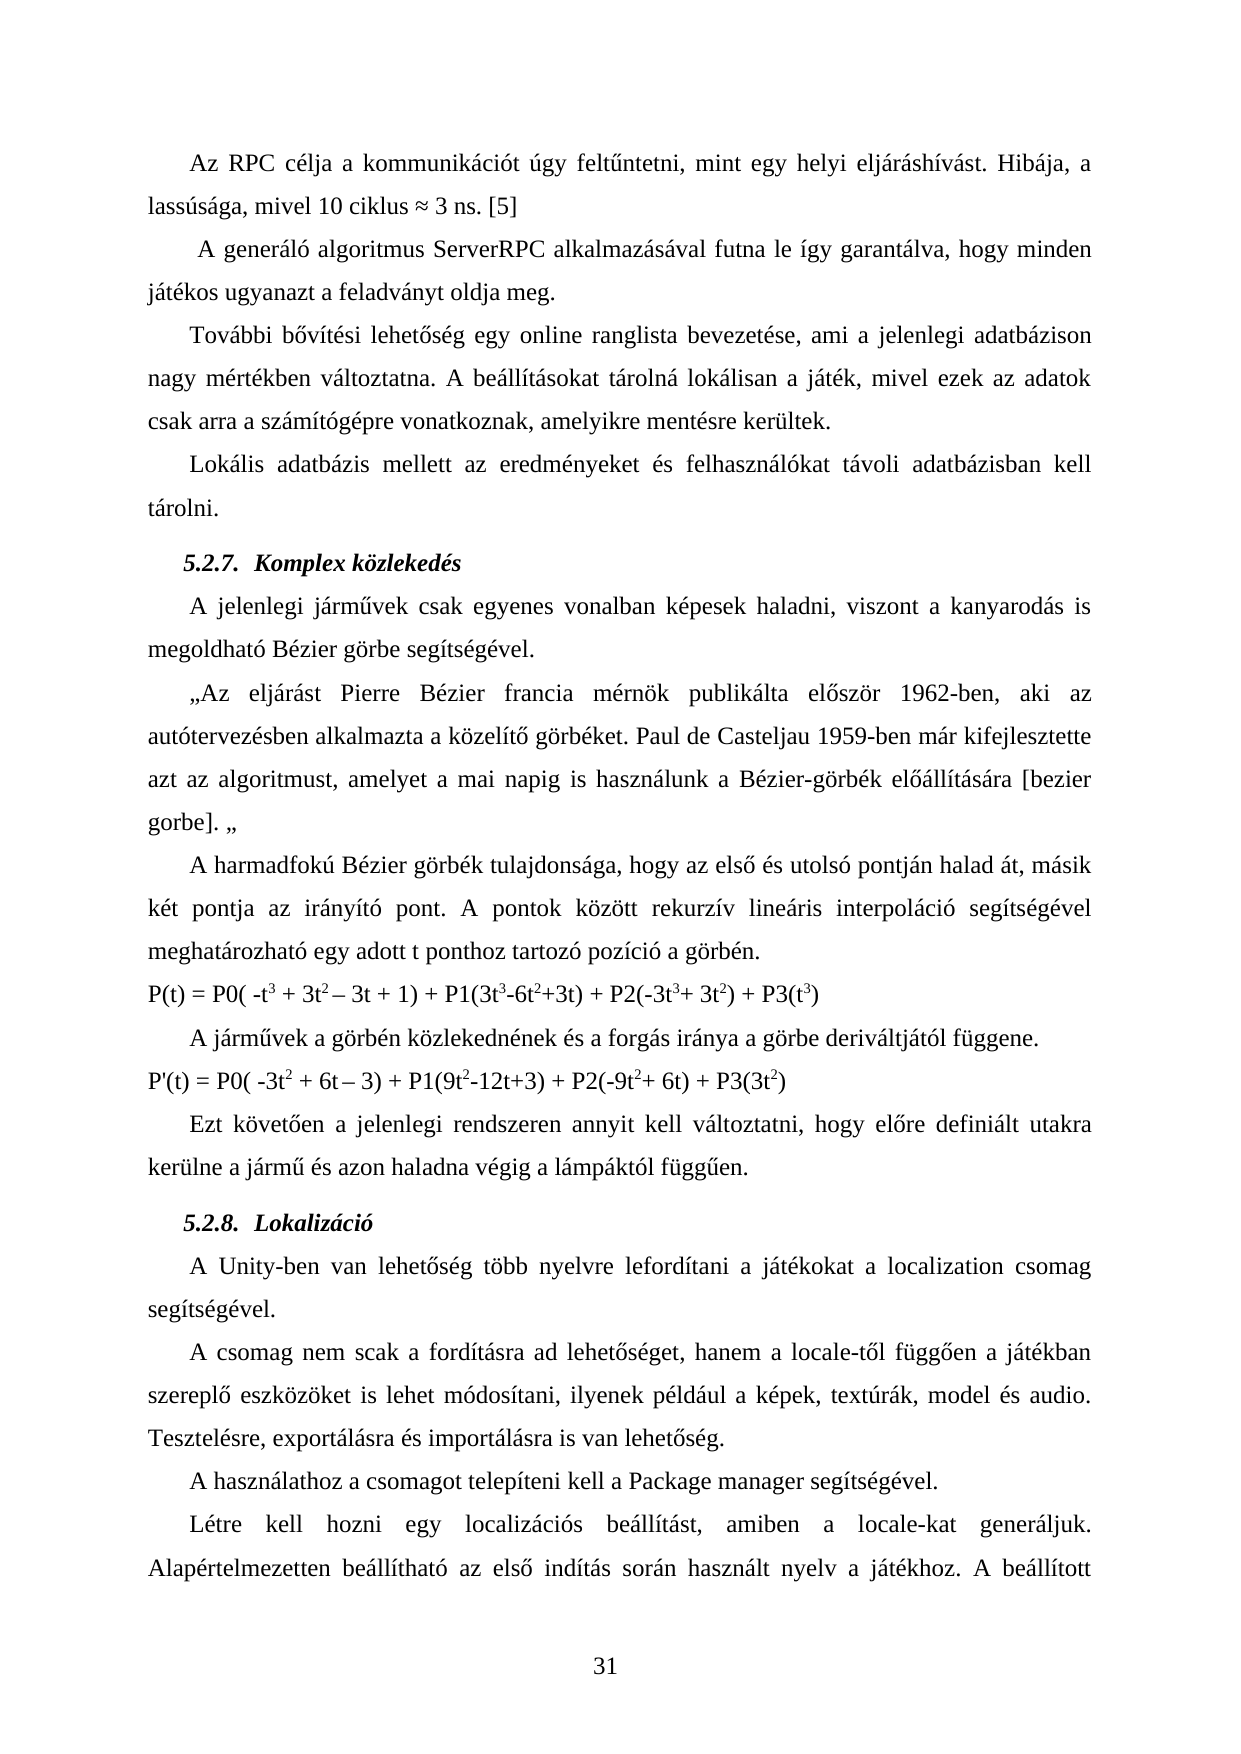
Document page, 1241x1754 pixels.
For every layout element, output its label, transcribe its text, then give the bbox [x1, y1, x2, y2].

text A csomag nem scak a fordításra ad lehetőséget, hanem a locale-től függően a játékban szereplő eszközöket is lehet módosítani, ilyenek például a képek, textúrák, model és audio. Tesztelésre, exportálásra és importálásra is van lehetőség. [148, 1337, 1092, 1452]
text Az RPC célja a kommunikációt úgy feltűntetni, mint egy helyi eljáráshívást. Hibája, a lassúsága, mivel 10 ciklus ≈ 3 ns. [5] [148, 148, 1092, 219]
text További bővítési lehetőség egy online ranglista bevezetése, ami a jelenlegi adatbázison nagy mértékben változtatna. A beállításokat tárolná lokálisan a játék, mivel ezek az adatok csak arra a számítógépre vonatkoznak, amelyikre mentésre kerültek. [148, 320, 1092, 435]
text Lokális adatbázis mellett az eredményeket és felhasználókat távoli adatbázisban kell tárolni. [148, 449, 1092, 521]
subtitle Lokalizáció [183, 1208, 1092, 1236]
subtitle Komplex közlekedés [183, 548, 1092, 577]
text P(t) = P0( -t3 + 3t2 – 3t + 1) + P1(3t3-6t2+3t) + P2(-3t3+ 3t2) + P3(t3) [148, 979, 1092, 1008]
text Létre kell hozni egy localizációs beállítást, amiben a locale-kat generáljuk. Alapértelmezetten beállítható az első indítás során használt nyelv a játékhoz. A beállított [148, 1509, 1092, 1581]
text „Az eljárást Pierre Bézier francia mérnök publikálta először 1962-ben, aki az autótervezésben alkalmazta a közelítő görbéket. Paul de Casteljau 1959-ben már kifejlesztette azt az algoritmust, amelyet a mai napig is használunk a Bézier-görbék előállítására [bezier gorbe]. „ [148, 678, 1092, 836]
text Ezt követően a jelenlegi rendszeren annyit kell változtatni, hogy előre definiált utakra kerülne a jármű és azon haladna végig a lámpáktól függűen. [148, 1109, 1092, 1181]
text A használathoz a csomagot telepíteni kell a Package manager segítségével. [148, 1466, 1092, 1495]
text A Unity-ben van lehetőség több nyelvre lefordítani a játékokat a localization csomag segítségével. [148, 1251, 1092, 1323]
text A jelenlegi járművek csak egyenes vonalban képesek haladni, viszont a kanyarodás is megoldható Bézier görbe segítségével. [148, 591, 1092, 663]
text A járművek a görbén közlekednének és a forgás iránya a görbe deriváltjától függene. [148, 1023, 1092, 1051]
text A harmadfokú Bézier görbék tulajdonsága, hogy az első és utolsó pontján halad át, másik két pontja az irányító pont. A pontok között rekurzív lineáris interpoláció segítségével meghatározható egy adott t ponthoz tartozó pozíció a görbén. [148, 850, 1092, 965]
text P'(t) = P0( -3t2 + 6t – 3) + P1(9t2-12t+3) + P2(-9t2+ 6t) + P3(3t2) [148, 1066, 1092, 1094]
text A generáló algoritmus ServerRPC alkalmazásával futna le így garantálva, hogy minden játékos ugyanazt a feladványt oldja meg. [148, 234, 1092, 306]
